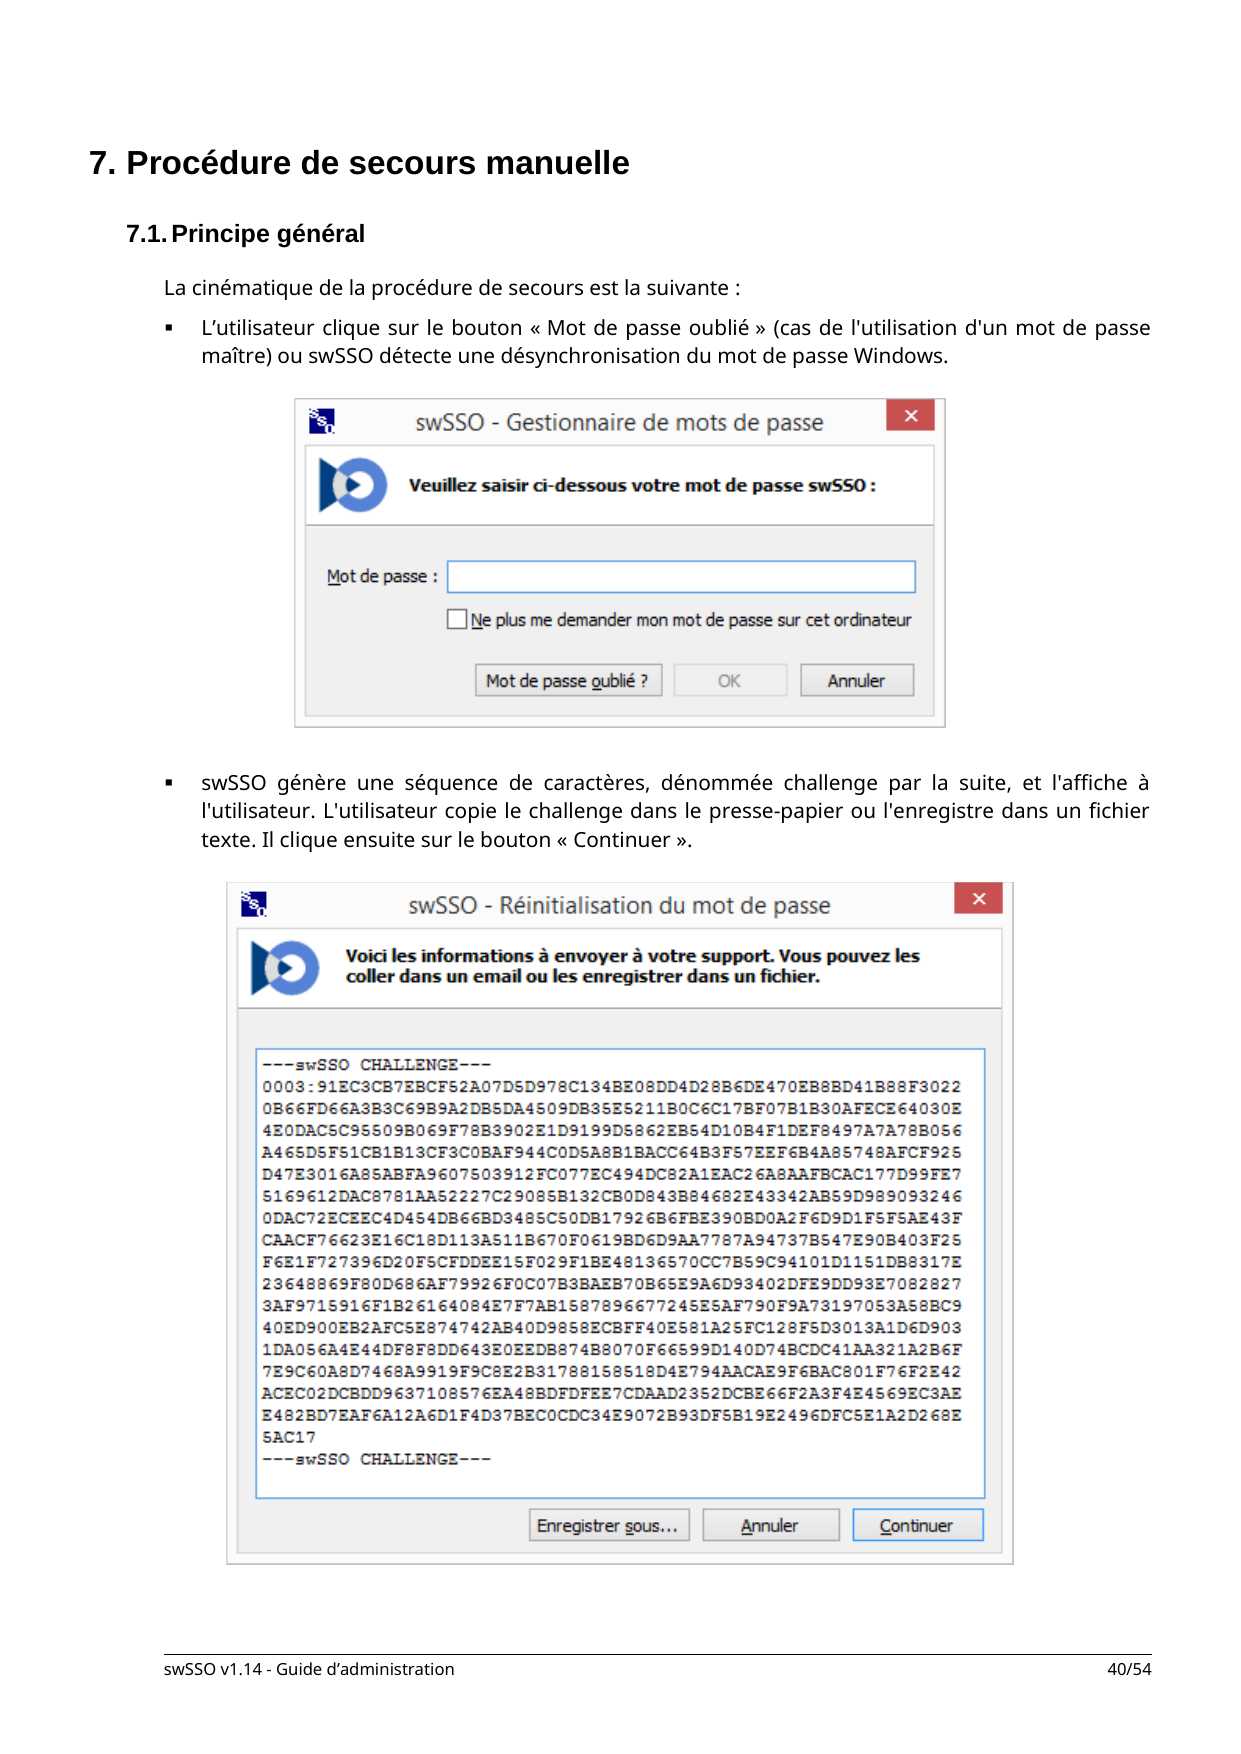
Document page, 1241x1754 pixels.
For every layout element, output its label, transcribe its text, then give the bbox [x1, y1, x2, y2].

subtitle Principe général [126, 219, 1152, 248]
list swSSO génère une séquence de caractères, dénommée challenge par la suite, et l'affiche à l'utilisateur. L'utilisateur copie le challenge dans le presse-papier ou l'enregistre dans un fichier texte. Il clique ensuite sur le bouton « Continuer ». [164, 768, 1152, 853]
subtitle Procédure de secours manuelle [89, 143, 1152, 182]
list L’utilisateur clique sur le bouton « Mot de passe oublié » (cas de l'utilisation d'un mot de passe maître) ou swSSO détecte une désynchronisation du mot de passe Windows. [164, 313, 1152, 370]
picture [294, 398, 946, 728]
text La cinématique de la procédure de secours est la suivante : [164, 273, 1152, 301]
picture [226, 882, 1014, 1565]
